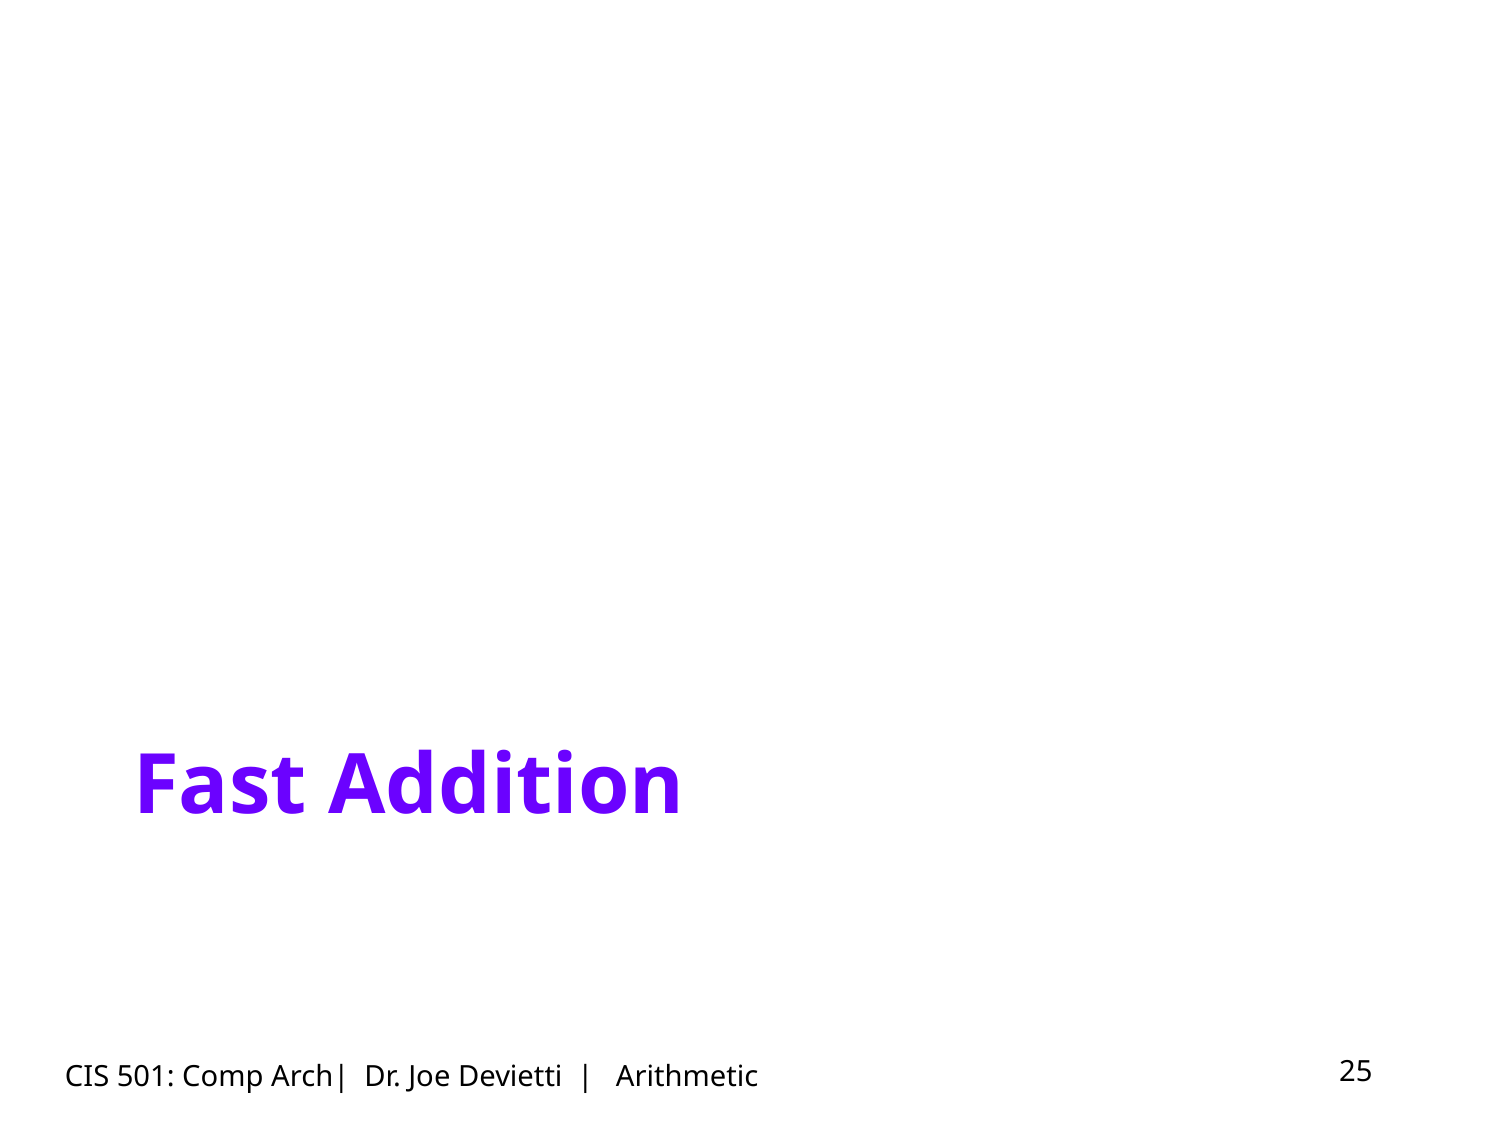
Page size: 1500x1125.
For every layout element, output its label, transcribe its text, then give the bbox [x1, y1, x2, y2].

text_box [1074, 1049, 1388, 1100]
text_box Fast Addition [118, 722, 1394, 947]
text_box CIS 501: Comp Arch| Dr. Joe Devietti | Arithmetic [49, 1049, 988, 1100]
